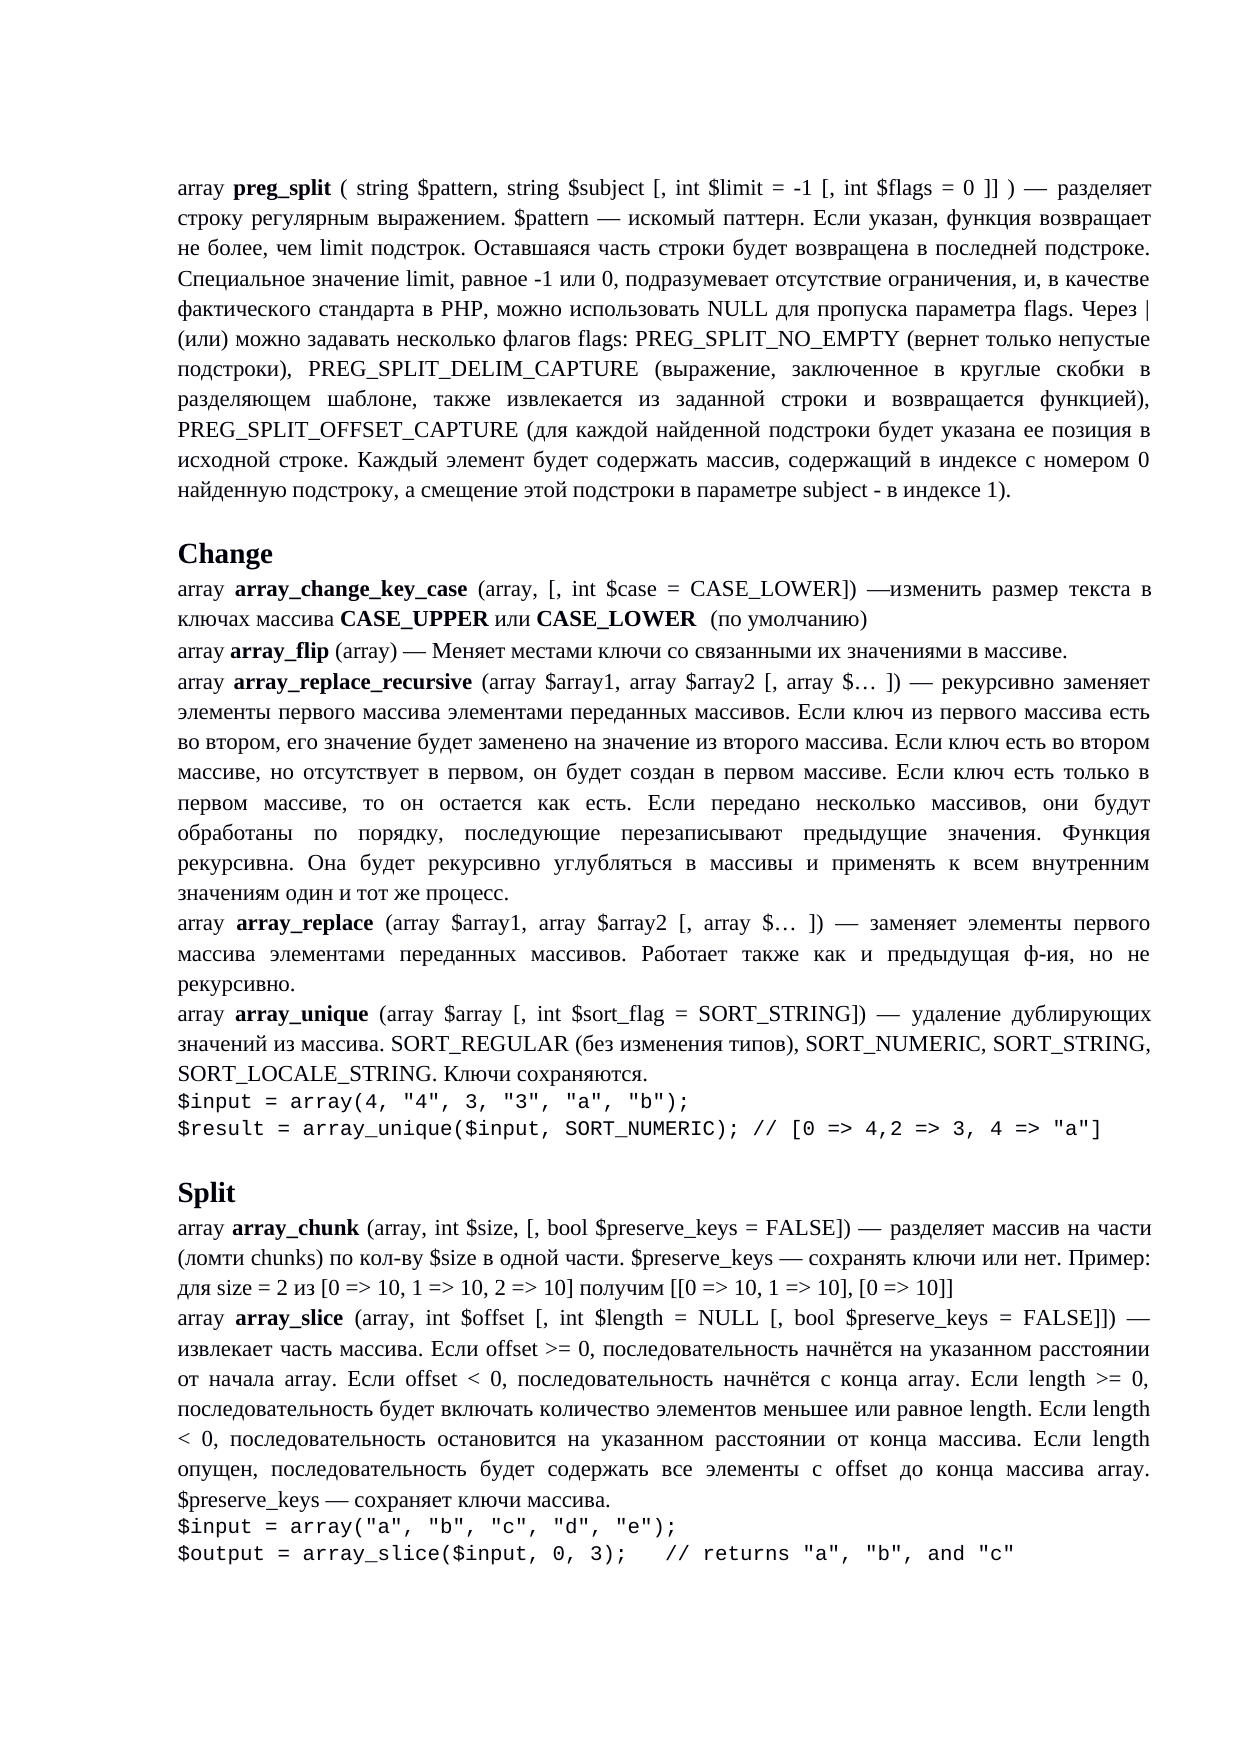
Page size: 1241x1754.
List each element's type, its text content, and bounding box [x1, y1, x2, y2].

text $output = array_slice($input, 0, 3); // returns "a", "b", and "c" [177, 1543, 1152, 1567]
text array preg_split ( string $pattern, string $subject [, int $limit = -1 [, int $flags = 0 ]] ) — разделяет строку регулярным выражением. $pattern — искомый паттерн. Если указан, функция возвращает не более, чем limit подстрок. Оставшаяся часть строки будет возвращена в последней подстроке. Специальное значение limit, равное -1 или 0, подразумевает отсутствие ограничения, и, в качестве фактического стандарта в PHP, можно использовать NULL для пропуска параметра flags. Через | (или) можно задавать несколько флагов flags: PREG_SPLIT_NO_EMPTY (вернет только непустые подстроки), PREG_SPLIT_DELIM_CAPTURE (выражение, заключенное в круглые скобки в разделяющем шаблоне, также извлекается из заданной строки и возвращается функцией), PREG_SPLIT_OFFSET_CAPTURE (для каждой найденной подстроки будет указана ее позиция в исходной строке. Каждый элемент будет содержать массив, содержащий в индексе с номером 0 найденную подстроку, а смещение этой подстроки в параметре subject - в индексе 1). [177, 174, 1152, 502]
text Split [177, 1175, 1152, 1209]
text array array_unique (array $array [, int $sort_flag = SORT_STRING]) — удаление дублирующих значений из массива. SORT_REGULAR (без изменения типов), SORT_NUMERIC, SORT_STRING, SORT_LOCALE_STRING. Ключи сохраняются. [177, 1000, 1152, 1087]
text $input = array("a", "b", "c", "d", "e"); [177, 1516, 1152, 1539]
text array array_replace (array $array1, array $array2 [, array $… ]) — заменяет элементы первого массива элементами переданных массивов. Работает также как и предыдущая ф-ия, но не рекурсивно. [177, 909, 1152, 996]
text array array_flip (array) — Меняет местами ключи со связанными их значениями в массиве. [177, 638, 1152, 664]
text array array_replace_recursive (array $array1, array $array2 [, array $… ]) — рекурсивно заменяет элементы первого массива элементами переданных массивов. Если ключ из первого массива есть во втором, его значение будет заменено на значение из второго массива. Если ключ есть во втором массиве, но отсутствует в первом, он будет создан в первом массиве. Если ключ есть только в первом массиве, то он остается как есть. Если передано несколько массивов, они будут обработаны по порядку, последующие перезаписывают предыдущие значения. Функция рекурсивна. Она будет рекурсивно углубляться в массивы и применять к всем внутренним значениям один и тот же процесс. [177, 668, 1152, 906]
text $input = array(4, "4", 3, "3", "a", "b"); [177, 1091, 1152, 1114]
text array array_slice (array, int $offset [, int $length = NULL [, bool $preserve_keys = FALSE]]) — извлекает часть массива. Если offset >= 0, последовательность начнётся на указанном расстоянии от начала array. Если offset < 0, последовательность начнётся с конца array. Если length >= 0, последовательность будет включать количество элементов меньшее или равное length. Если length < 0, последовательность остановится на указанном расстоянии от конца массива. Если length опущен, последовательность будет содержать все элементы с offset до конца массива array. $preserve_keys — сохраняет ключи массива. [177, 1304, 1152, 1512]
text Change [177, 536, 1152, 570]
text array array_chunk (array, int $size, [, bool $preserve_keys = FALSE]) — разделяет массив на части (ломти chunks) по кол-ву $size в одной части. $preserve_keys — сохранять ключи или нет. Пример: для size = 2 из [0 => 10, 1 => 10, 2 => 10] получим [[0 => 10, 1 => 10], [0 => 10]] [177, 1214, 1152, 1301]
text $result = array_unique($input, SORT_NUMERIC); // [0 => 4,2 => 3, 4 => "a"] [177, 1118, 1152, 1142]
text array array_change_key_case (array, [, int $case = CASE_LOWER]) —изменить размер текста в ключах массива CASE_UPPER или CASE_LOWER (по умолчанию) [177, 575, 1152, 633]
